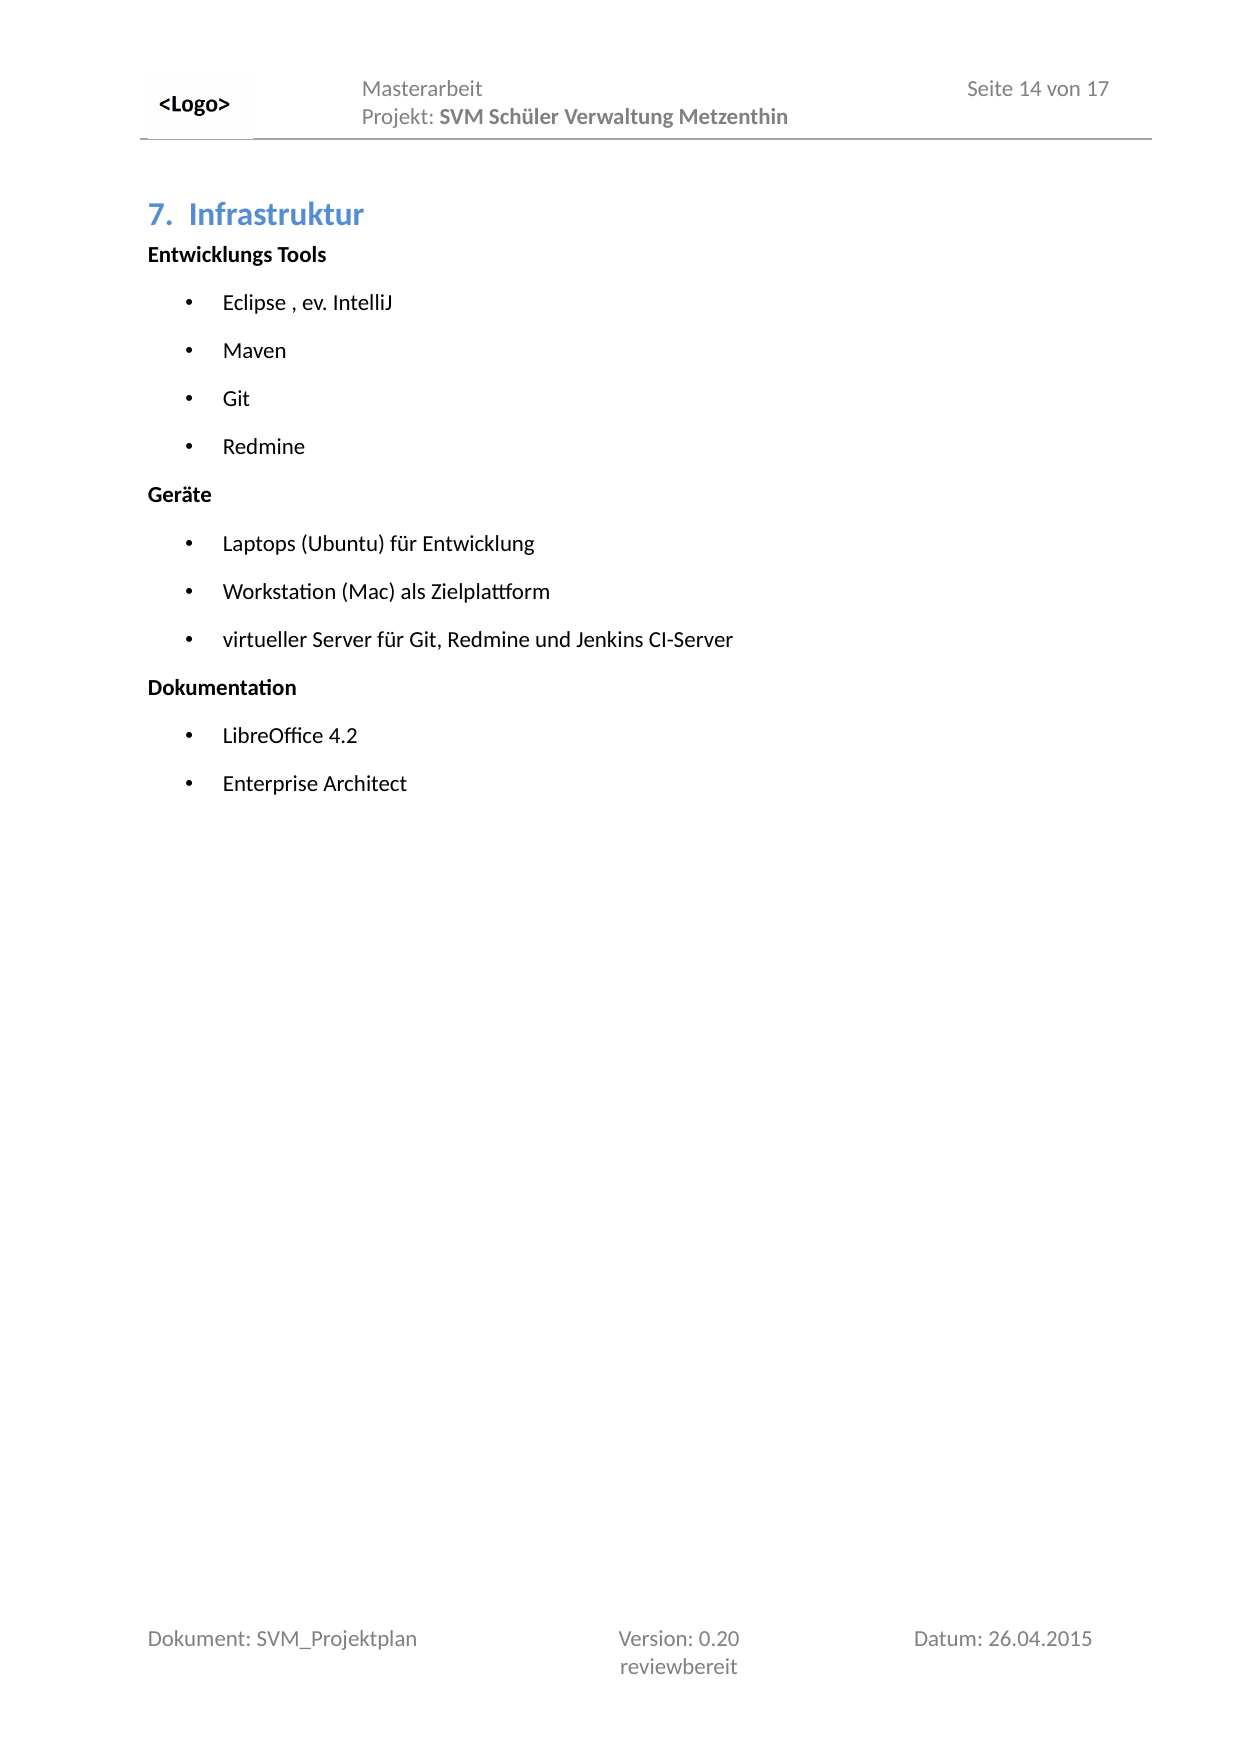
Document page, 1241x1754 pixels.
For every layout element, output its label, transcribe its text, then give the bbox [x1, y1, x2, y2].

list Workstation (Mac) als Zielplattform [185, 577, 1093, 605]
list Maven [185, 336, 1093, 364]
text Dokumentation [148, 673, 1093, 701]
list Enterprise Architect [185, 769, 1093, 797]
list Laptops (Ubuntu) für Entwicklung [185, 529, 1093, 557]
list Eclipse , ev. IntelliJ [185, 288, 1093, 316]
subtitle Infrastruktur [148, 193, 1093, 234]
picture [147, 73, 254, 139]
text Geräte [148, 481, 1093, 508]
list Redmine [185, 432, 1093, 460]
text Entwicklungs Tools [148, 240, 1093, 268]
list LibreOffice 4.2 [185, 721, 1093, 749]
list virtueller Server für Git, Redmine und Jenkins CI-Server [185, 625, 1093, 653]
list Git [185, 384, 1093, 412]
